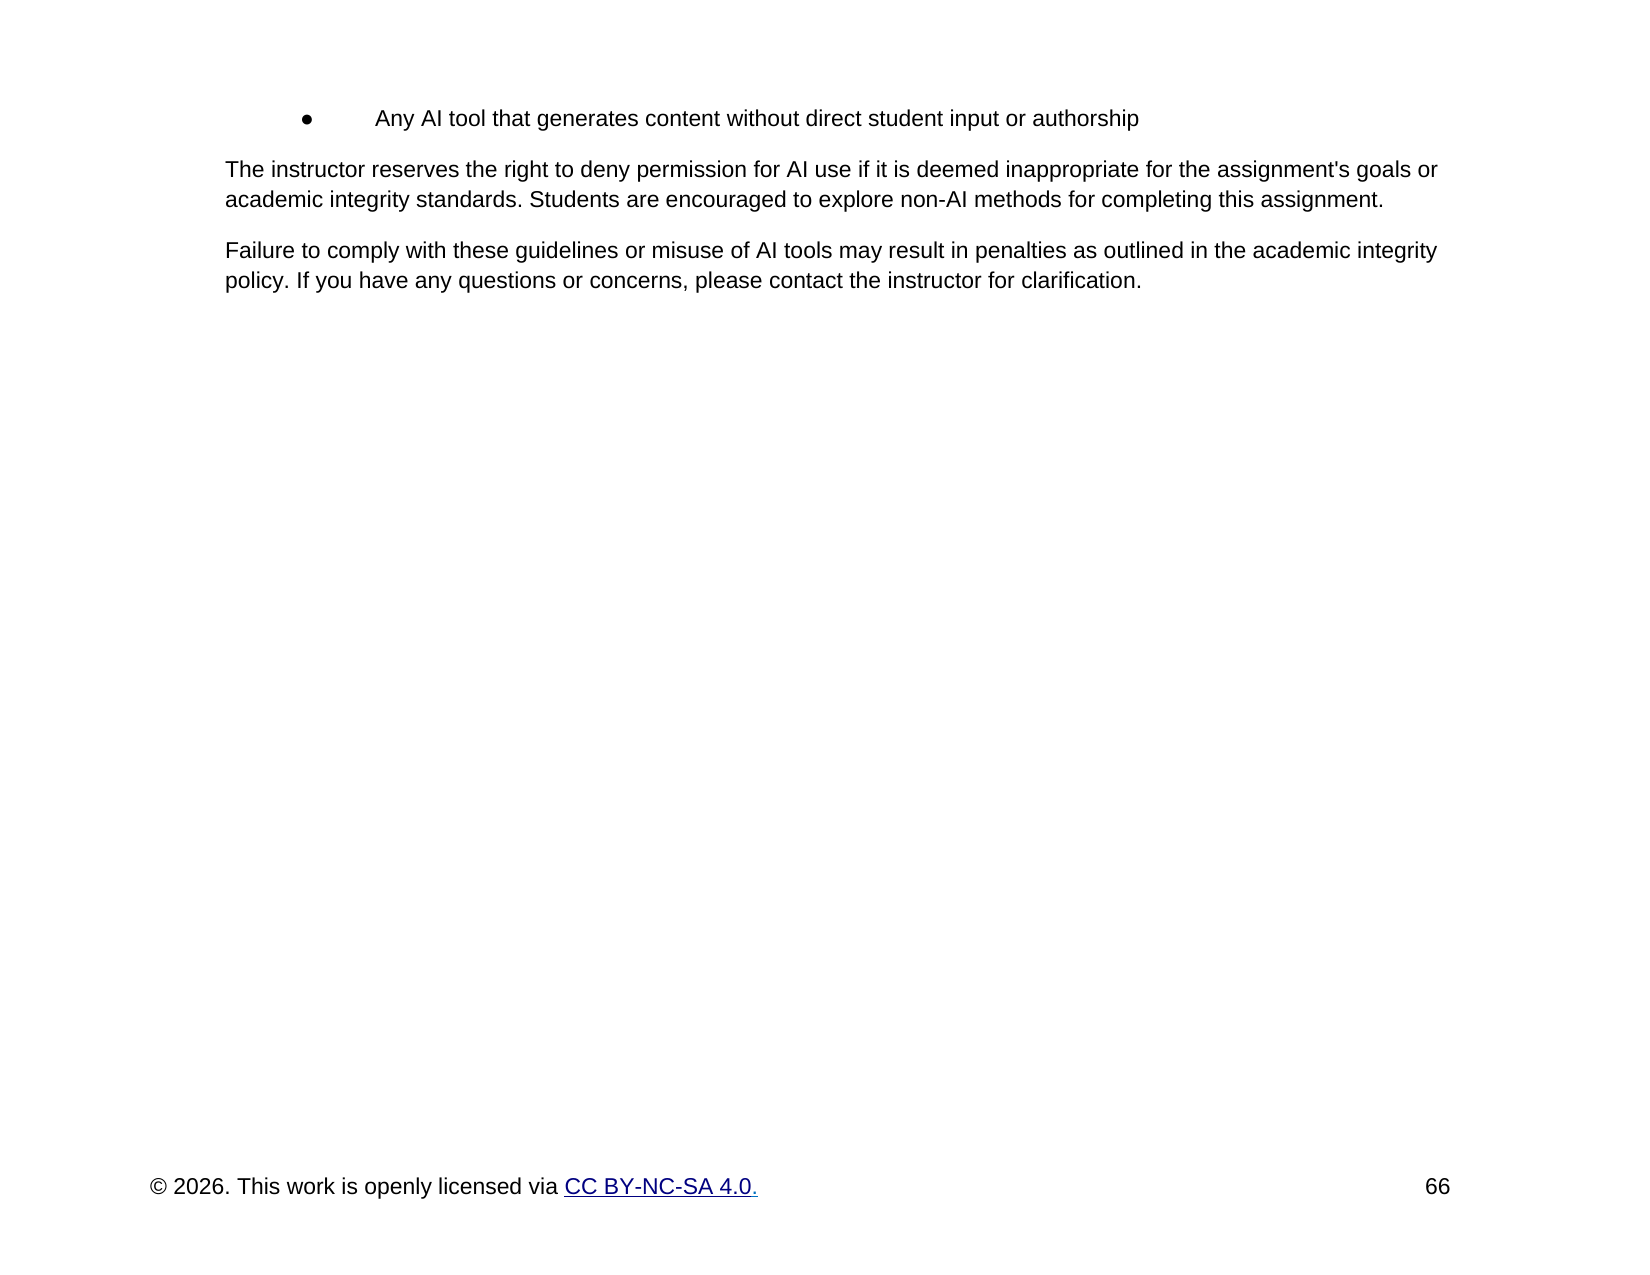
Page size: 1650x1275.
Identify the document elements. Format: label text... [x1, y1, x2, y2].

text Failure to comply with these guidelines or misuse of AI tools may result in penalties as outlined in the academic integrity policy. If you have any questions or concerns, please contact the instructor for clarification. [225, 237, 1500, 294]
text The instructor reserves the right to deny permission for AI use if it is deemed inappropriate for the assignment's goals or academic integrity standards. Students are encouraged to explore non-AI methods for completing this assignment. [225, 156, 1500, 213]
list Any AI tool that generates content without direct student input or authorship [300, 105, 1500, 131]
